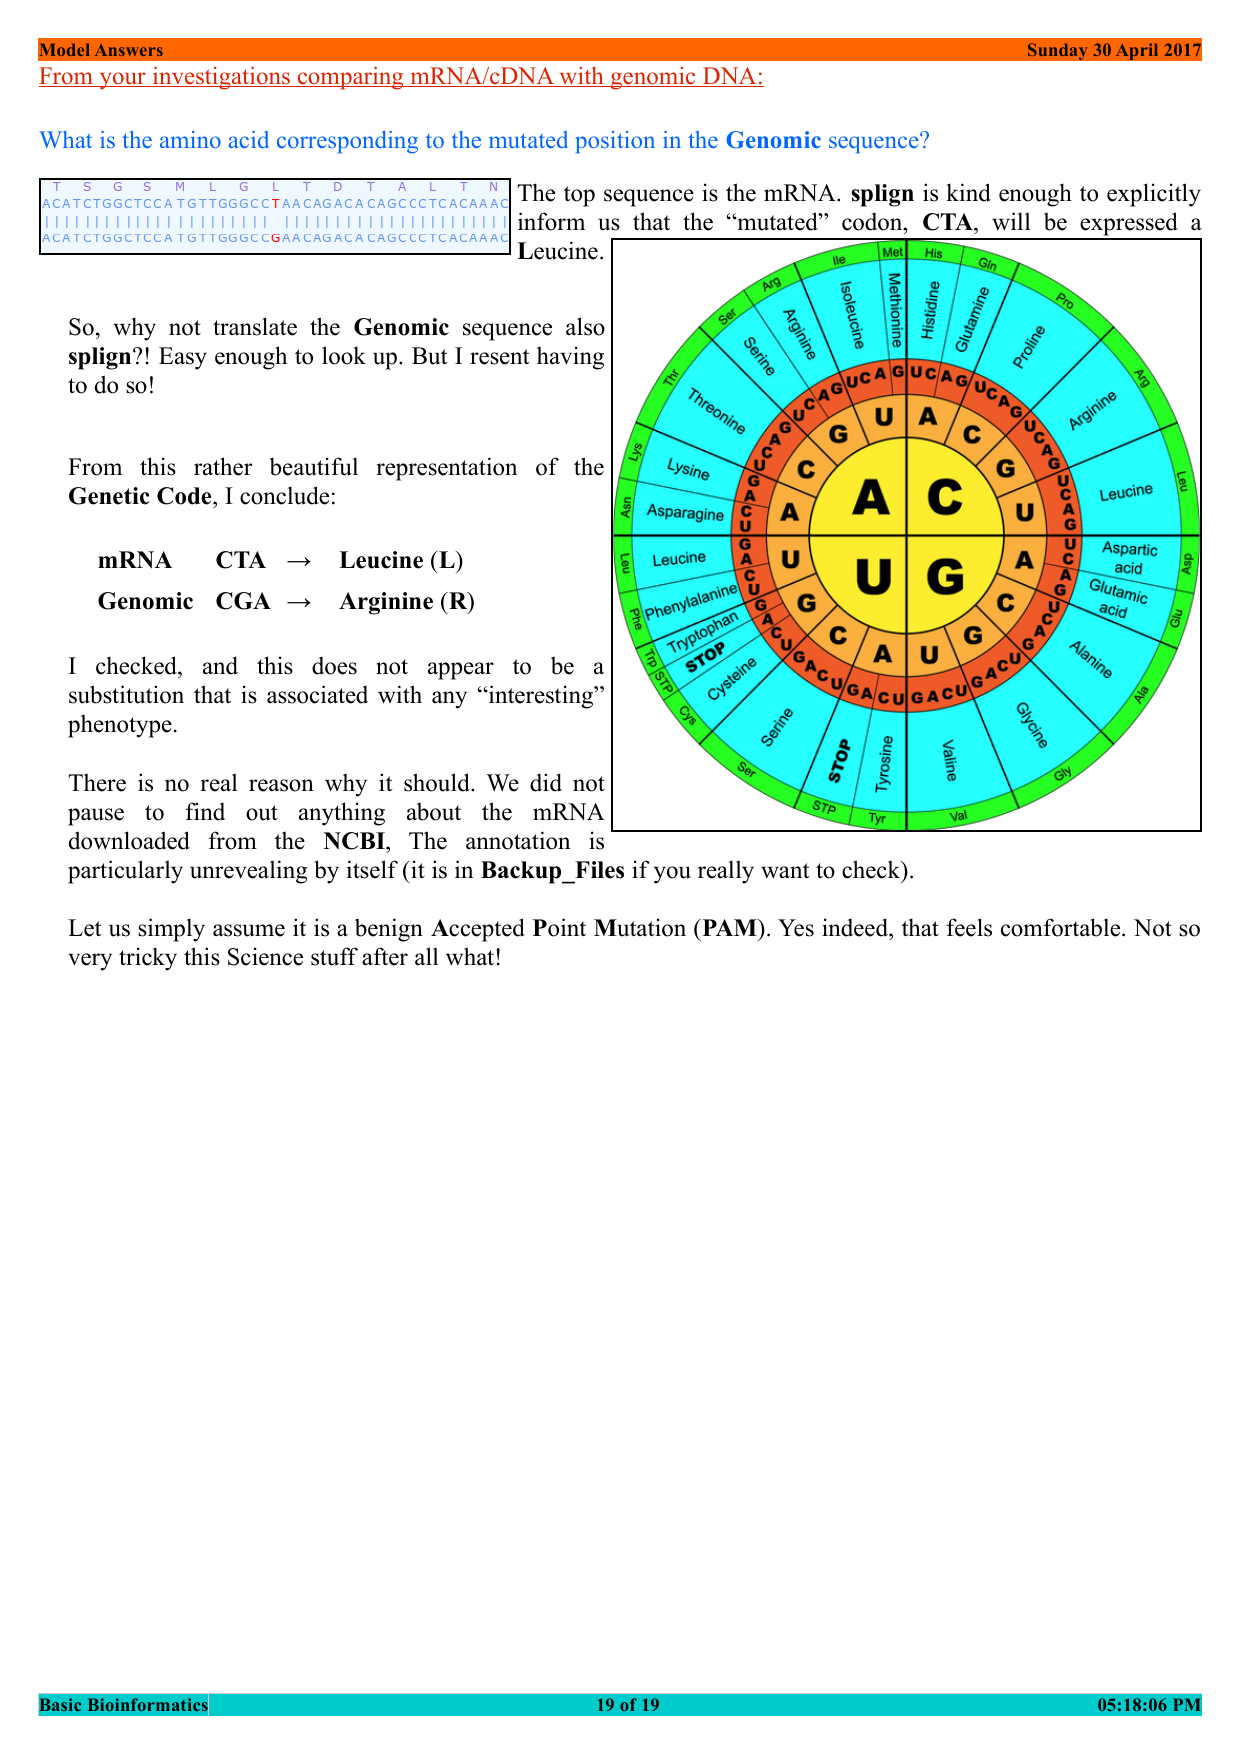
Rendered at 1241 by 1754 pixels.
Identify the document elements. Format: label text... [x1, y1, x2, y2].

text mRNA CTA → Leucine (L) [97, 545, 611, 574]
text What is the amino acid corresponding to the mutated position in the Genomic sequence? [38, 125, 1202, 154]
text Genomic CGA → Arginine (R) [97, 586, 611, 615]
picture [613, 240, 1200, 830]
text Let us simply assume it is a benign Accepted Point Mutation (PAM). Yes indeed, that feels comfortable. Not so very tricky this Science stuff after all what! [68, 913, 1202, 971]
text So, why not translate the Genomic sequence also splign?! Easy enough to look up. But I resent having to do so! [68, 312, 611, 399]
text From this rather beautiful representation of the Genetic Code, I conclude: [68, 452, 611, 510]
text The top sequence is the mRNA. splign is kind enough to explicitly inform us that the “mutated” codon, CTA, will be expressed a Leucine. [38, 178, 1202, 265]
picture [41, 180, 509, 253]
text From your investigations comparing mRNA/cDNA with genomic DNA: [38, 61, 1202, 89]
text There is no real reason why it should. We did not pause to find out anything about the mRNA downloaded from the NCBI, The annotation is particularly unrevealing by itself (it is in Backup_Files if you really want to check). [68, 767, 1202, 884]
text I checked, and this does not appear to be a substitution that is associated with any “interesting” phenotype. [68, 651, 611, 738]
